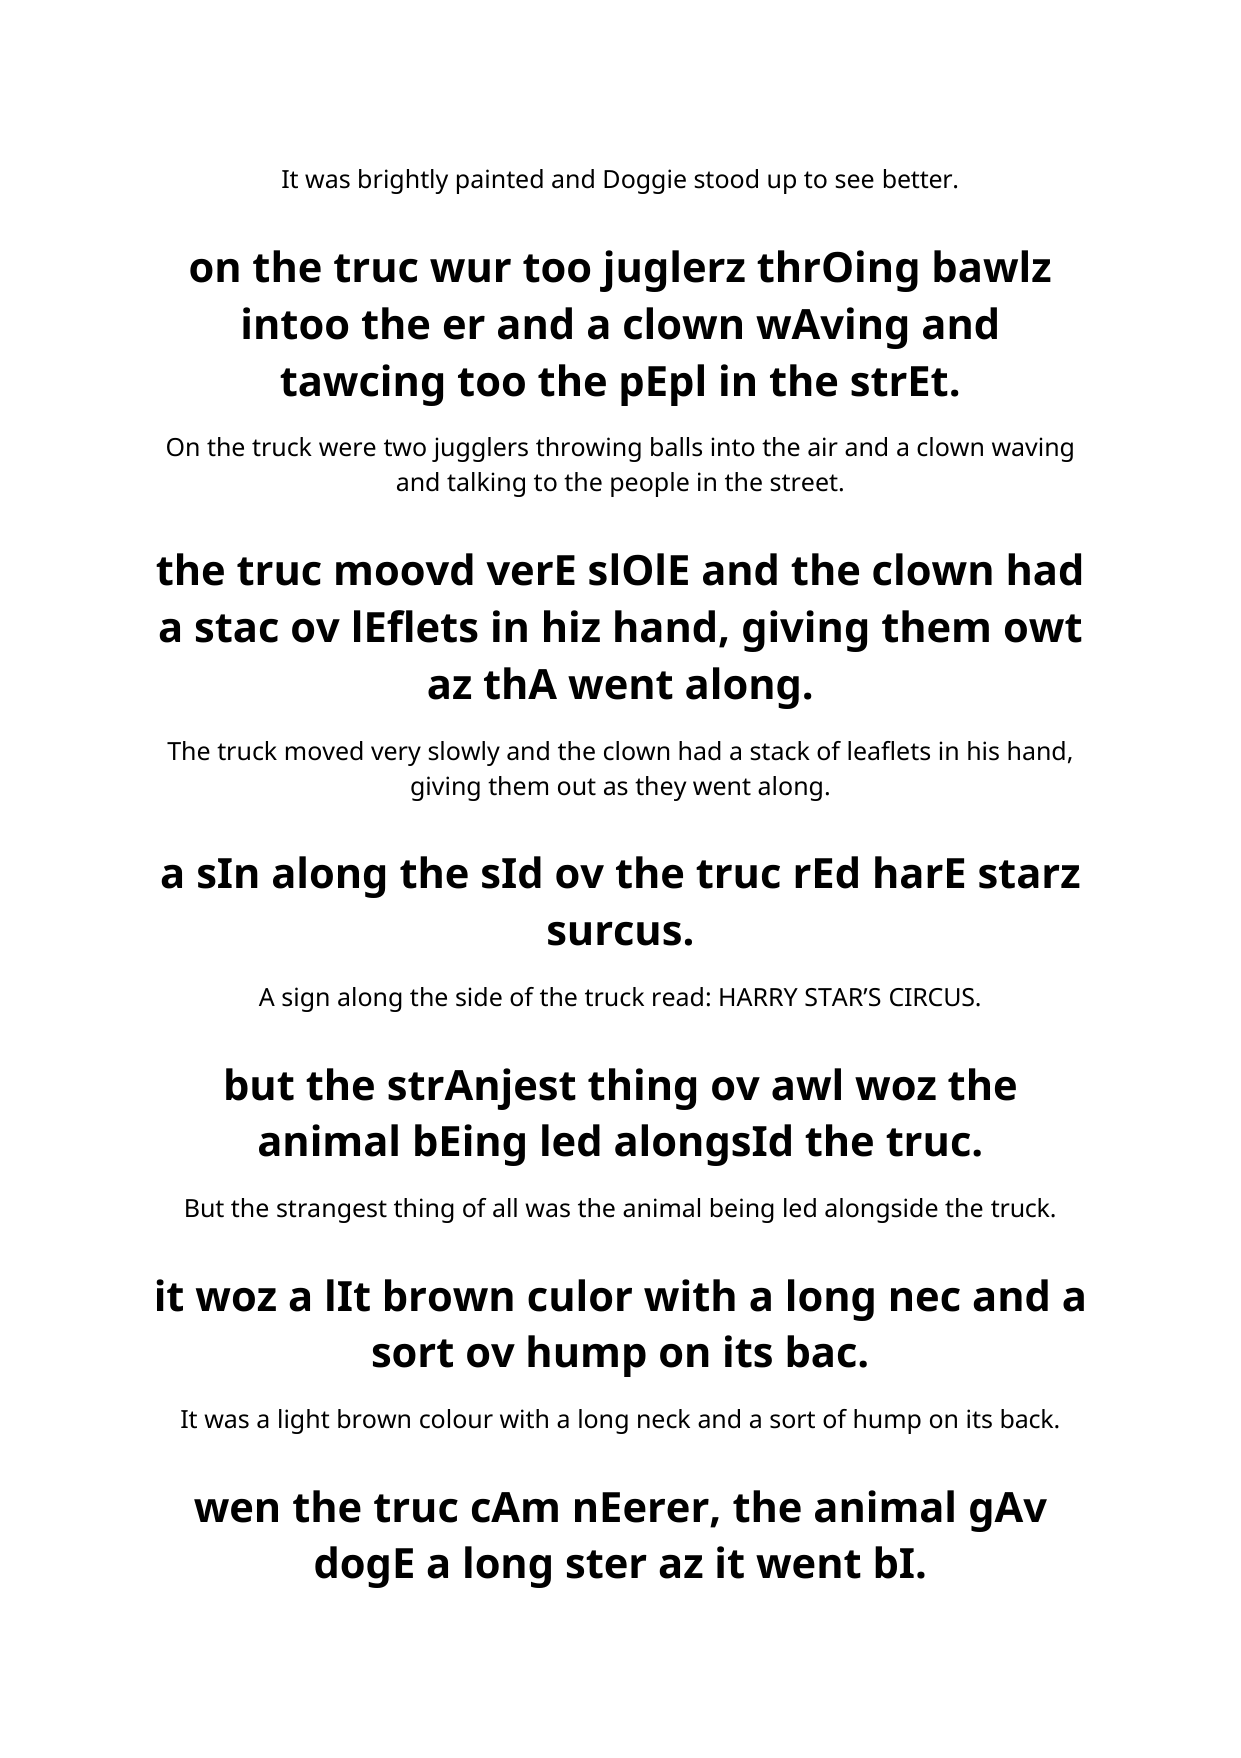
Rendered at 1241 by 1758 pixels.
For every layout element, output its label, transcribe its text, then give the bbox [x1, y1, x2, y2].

text The truck moved very slowly and the clown had a stack of leaflets in his hand, giving them out as they went along. [152, 733, 1088, 802]
subtitle it woz a lIt brown culor with a long nec and a sort ov hump on its bac. [152, 1266, 1088, 1380]
text It was a light brown colour with a long neck and a sort of hump on its back. [152, 1401, 1088, 1435]
text It was brightly painted and Doggie stood up to see better. [133, 162, 1107, 196]
subtitle a sIn along the sId ov the truc rEd harE starz surcus. [152, 844, 1088, 958]
subtitle wen the truc cAm nEerer, the animal gAv dogE a long ster az it went bI. [153, 1477, 1087, 1591]
subtitle but the strAnjest thing ov awl woz the animal bEing led alongsId the truc. [151, 1055, 1089, 1169]
text On the truck were two jugglers throwing balls into the air and a clown waving and talking to the people in the street. [152, 430, 1088, 499]
text But the strangest thing of all was the animal being led alongside the truck. [133, 1190, 1107, 1224]
text A sign along the side of the truck read: HARRY STAR’S CIRCUS. [133, 979, 1107, 1013]
subtitle on the truc wur too juglerz thrOing bawlz intoo the er and a clown wAving and tawcing too the pEpl in the strEt. [152, 238, 1088, 408]
subtitle the truc moovd verE slOlE and the clown had a stac ov lEflets in hiz hand, giving them owt az thA went along. [152, 541, 1088, 712]
